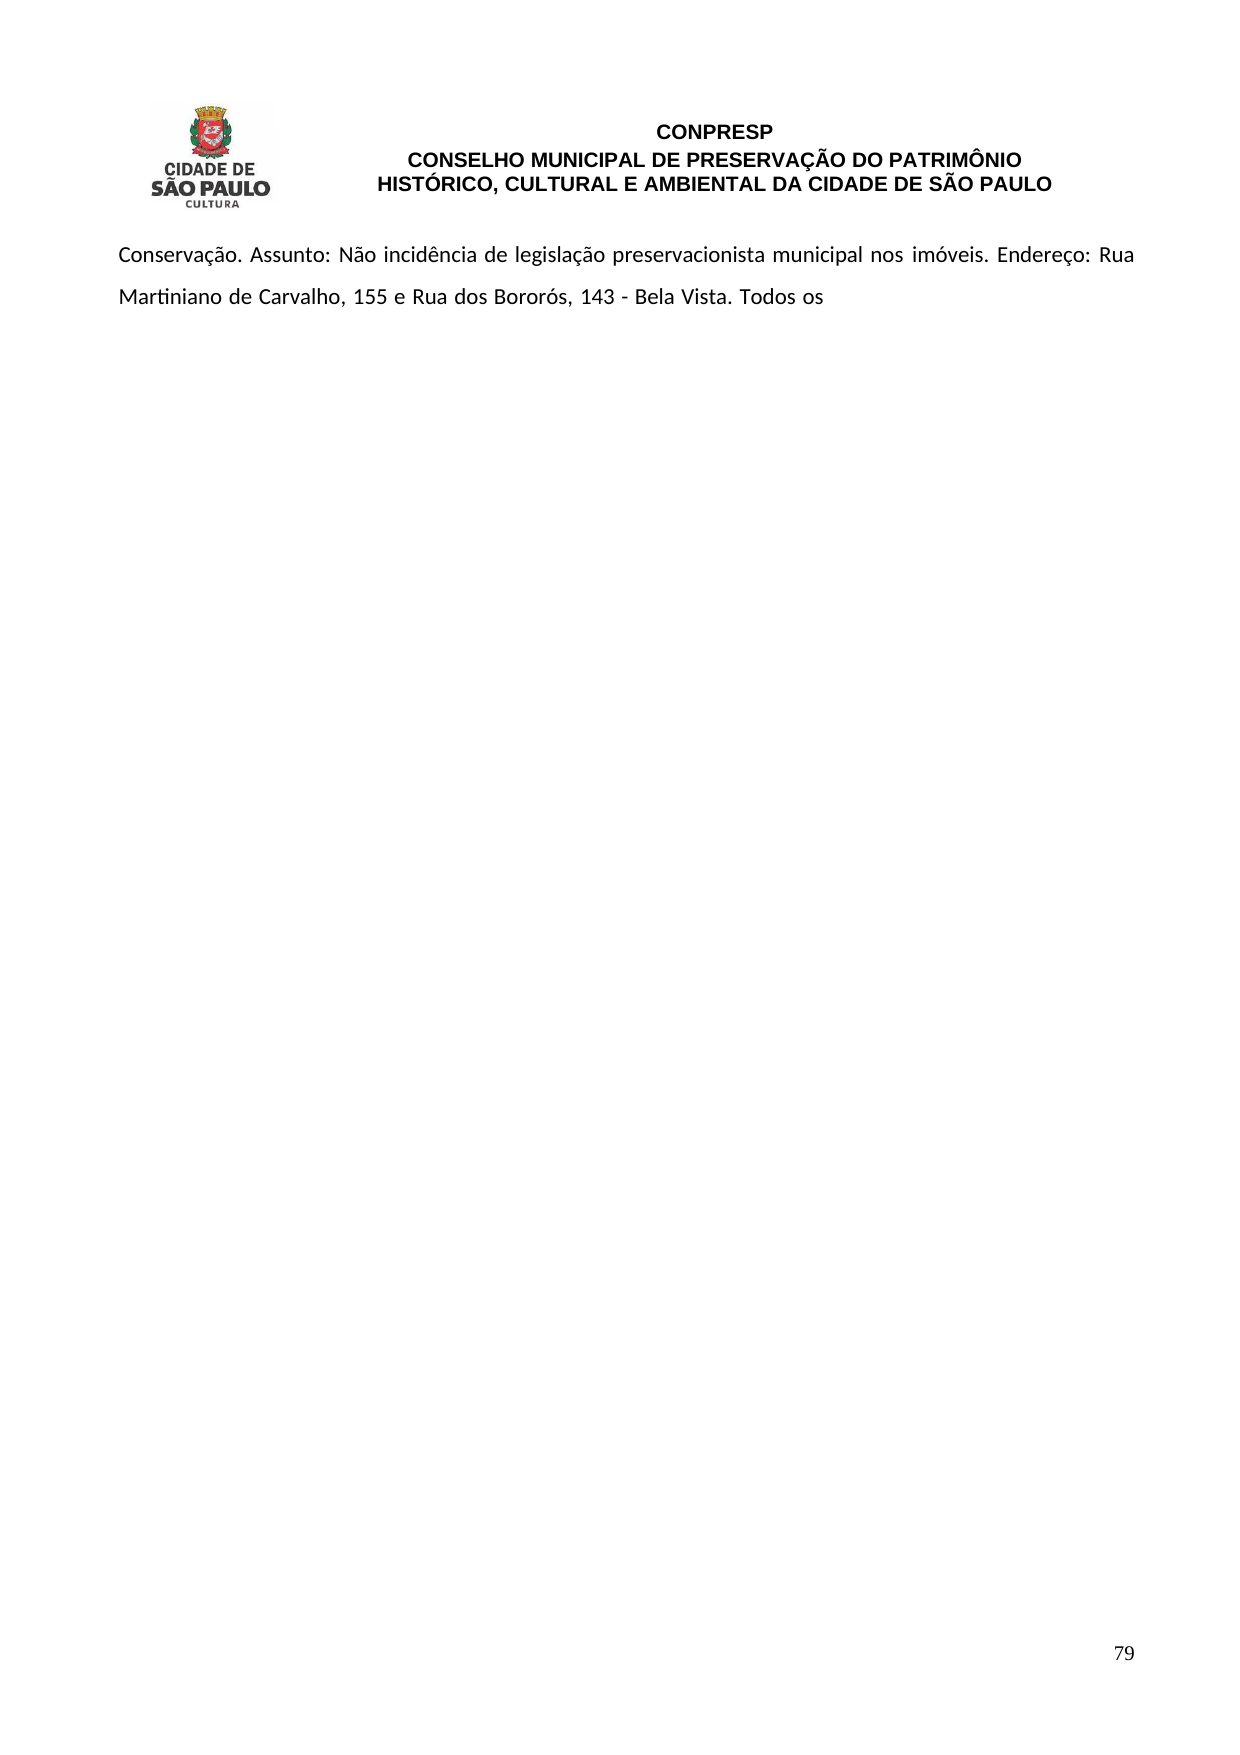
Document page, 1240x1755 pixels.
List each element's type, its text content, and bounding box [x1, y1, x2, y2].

text Conservação. Assunto: Não incidência de legislação preservacionista municipal nos imóveis. Endereço: Rua Martiniano de Carvalho, 155 e Rua dos Bororós, 143 - Bela Vista. Todos os [118, 240, 1135, 310]
